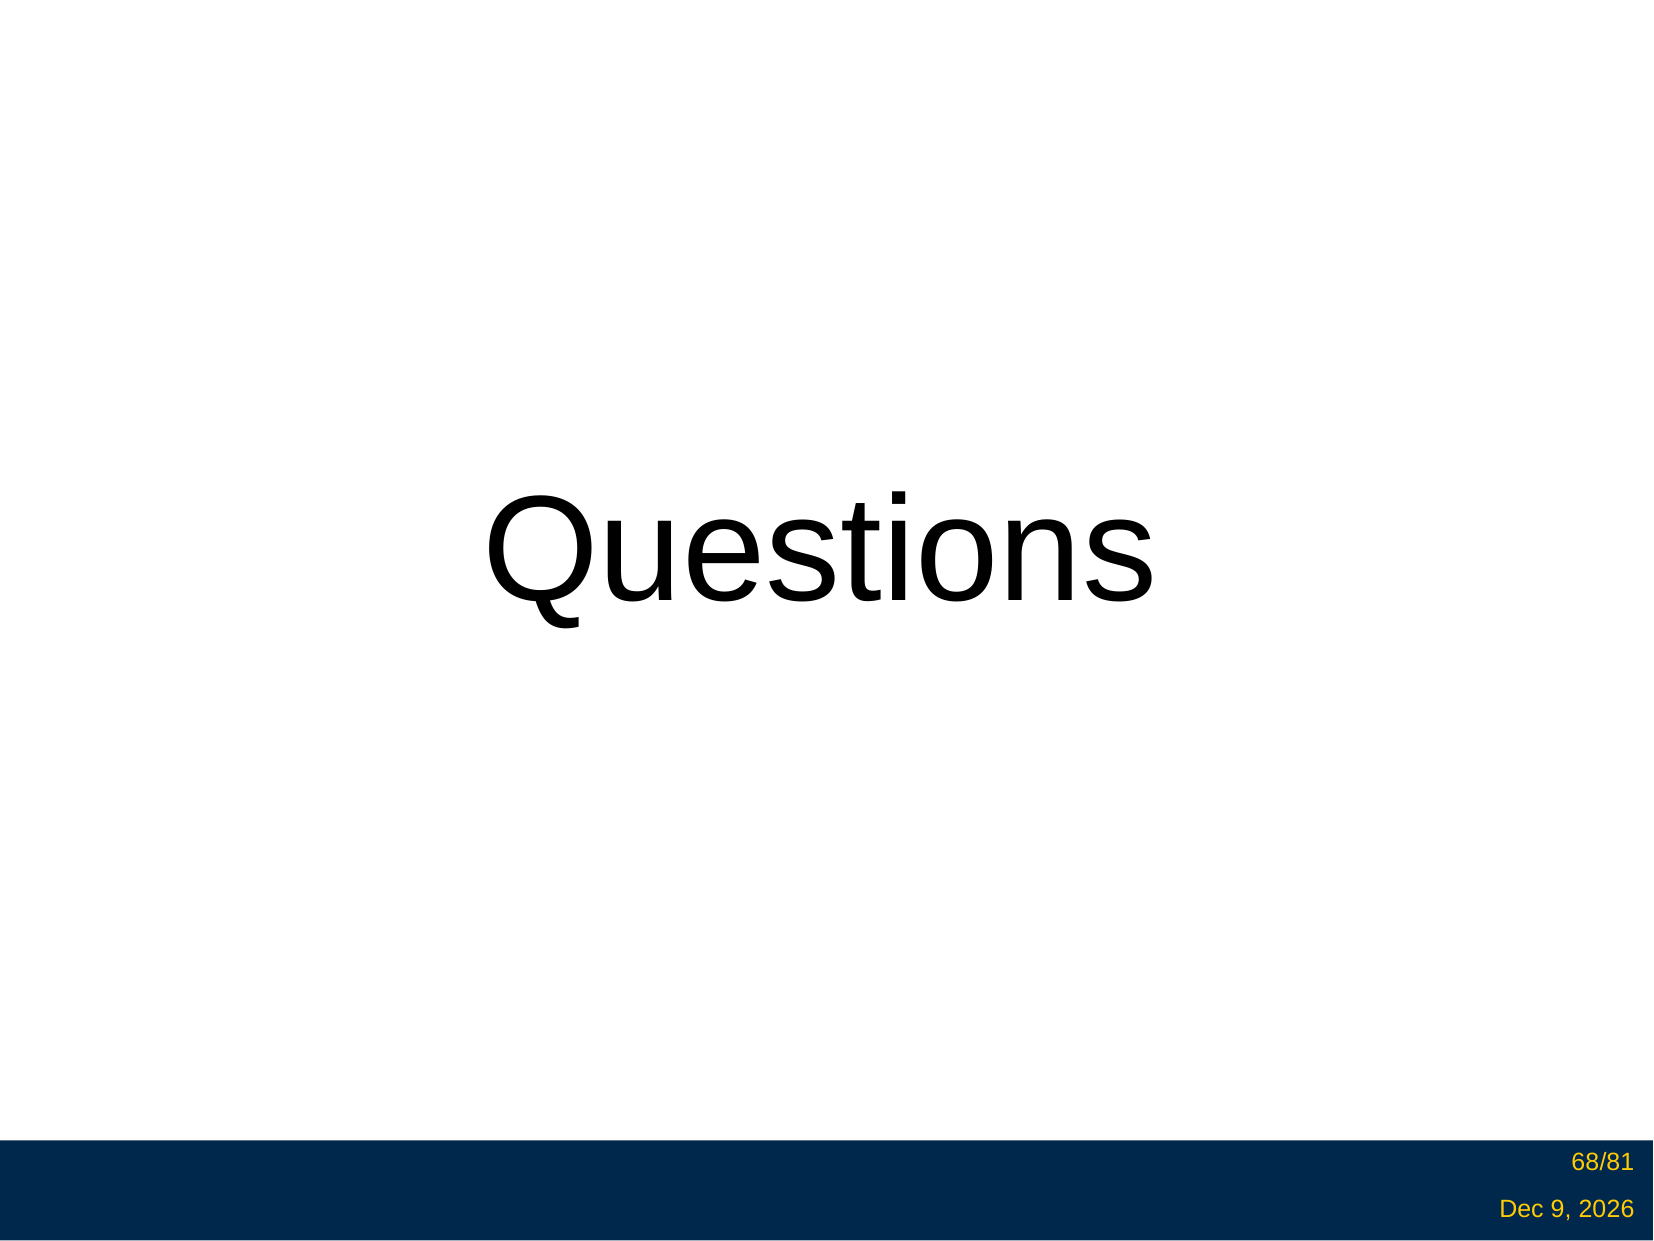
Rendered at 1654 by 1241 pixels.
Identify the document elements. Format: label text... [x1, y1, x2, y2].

text_box Questions [467, 457, 1173, 687]
